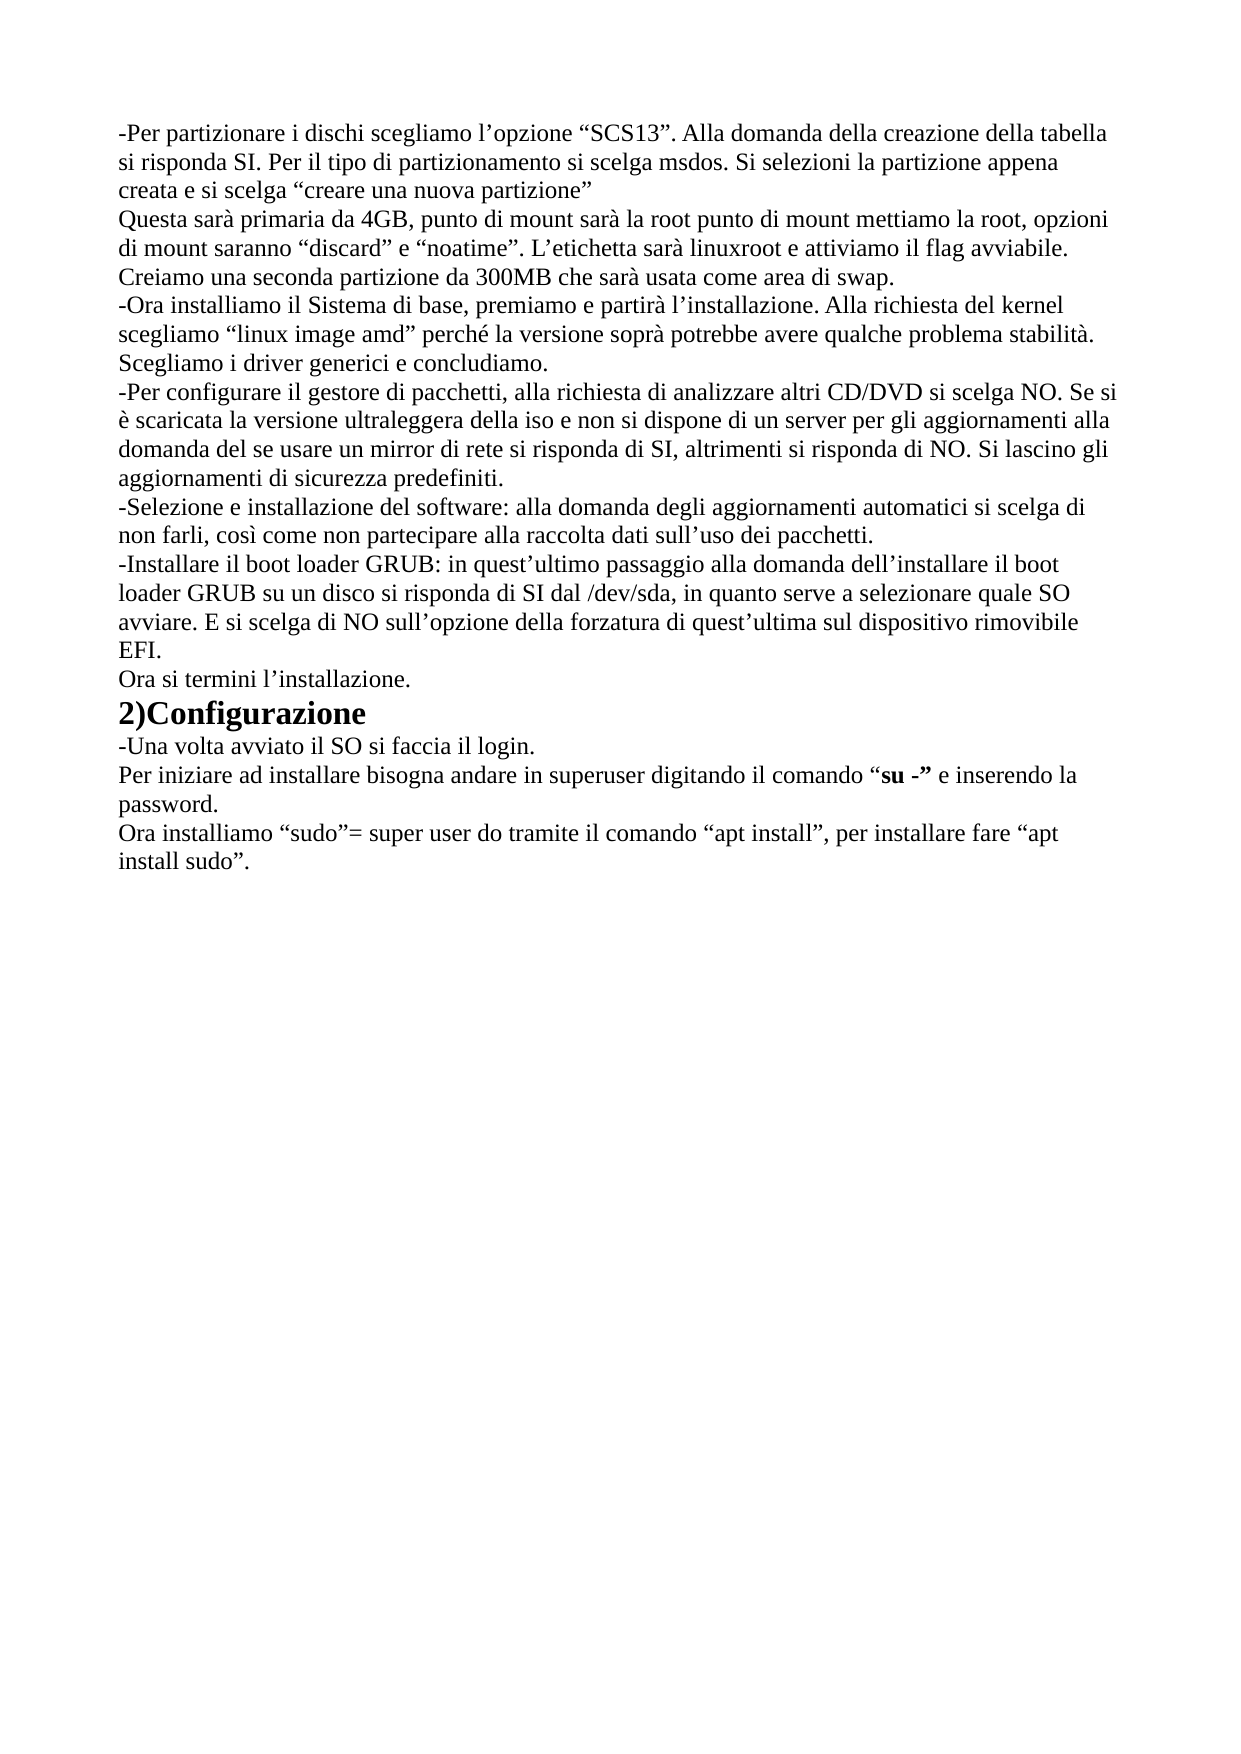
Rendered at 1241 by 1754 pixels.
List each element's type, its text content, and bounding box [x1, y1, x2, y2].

text Per iniziare ad installare bisogna andare in superuser digitando il comando “su -” e inserendo la password. [118, 760, 1122, 818]
text 2)Configurazione [118, 693, 1122, 731]
text Ora si termini l’installazione. [118, 664, 1122, 693]
text -Per configurare il gestore di pacchetti, alla richiesta di analizzare altri CD/DVD si scelga NO. Se si è scaricata la versione ultraleggera della iso e non si dispone di un server per gli aggiornamenti alla domanda del se usare un mirror di rete si risponda di SI, altrimenti si risponda di NO. Si lascino gli aggiornamenti di sicurezza predefiniti. [118, 377, 1122, 492]
text -Installare il boot loader GRUB: in quest’ultimo passaggio alla domanda dell’installare il boot loader GRUB su un disco si risponda di SI dal /dev/sda, in quanto serve a selezionare quale SO avviare. E si scelga di NO sull’opzione della forzatura di quest’ultima sul dispositivo rimovibile EFI. [118, 549, 1122, 664]
text Questa sarà primaria da 4GB, punto di mount sarà la root punto di mount mettiamo la root, opzioni di mount saranno “discard” e “noatime”. L’etichetta sarà linuxroot e attiviamo il flag avviabile. [118, 204, 1122, 262]
text -Per partizionare i dischi scegliamo l’opzione “SCS13”. Alla domanda della creazione della tabella si risponda SI. Per il tipo di partizionamento si scelga msdos. Si selezioni la partizione appena creata e si scelga “creare una nuova partizione” [118, 118, 1122, 204]
text Creiamo una seconda partizione da 300MB che sarà usata come area di swap. [118, 262, 1122, 291]
text -Una volta avviato il SO si faccia il login. [118, 731, 1122, 760]
text -Selezione e installazione del software: alla domanda degli aggiornamenti automatici si scelga di non farli, così come non partecipare alla raccolta dati sull’uso dei pacchetti. [118, 492, 1122, 549]
text -Ora installiamo il Sistema di base, premiamo e partirà l’installazione. Alla richiesta del kernel scegliamo “linux image amd” perché la versione soprà potrebbe avere qualche problema stabilità. Scegliamo i driver generici e concludiamo. [118, 291, 1122, 377]
text Ora installiamo “sudo”= super user do tramite il comando “apt install”, per installare fare “apt install sudo”. [118, 818, 1122, 875]
